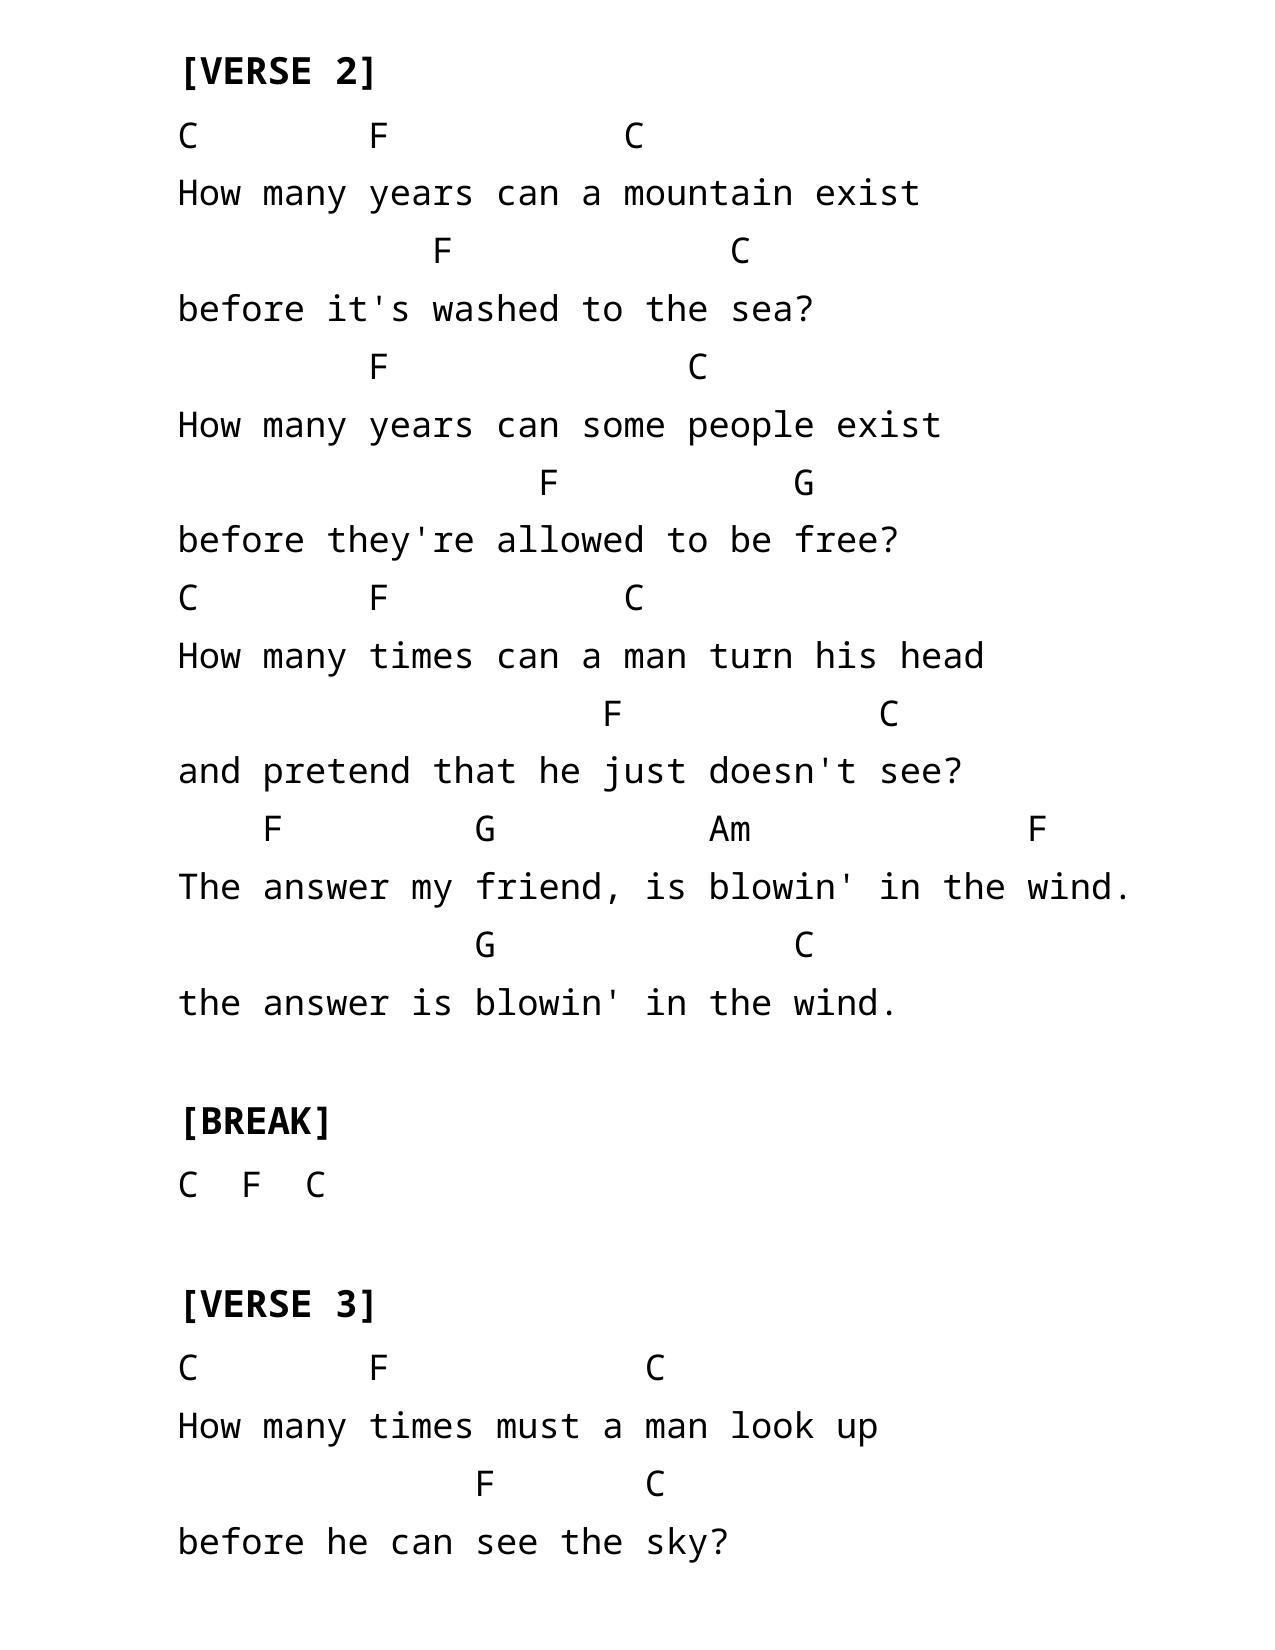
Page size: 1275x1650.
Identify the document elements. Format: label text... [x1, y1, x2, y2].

text The answer my friend, is blowin' in the wind. [177, 862, 1231, 910]
subtitle [BREAK] [177, 1094, 1231, 1145]
text C F C [177, 1160, 1231, 1208]
text before they're allowed to be free? [177, 515, 1231, 563]
subtitle [VERSE 3] [177, 1277, 1231, 1328]
text F C [177, 226, 1231, 274]
text How many times can a man turn his head [177, 630, 1231, 679]
text F G [177, 457, 1231, 505]
text C F C [177, 573, 1231, 621]
text and pretend that he just doesn't see? [177, 746, 1231, 794]
text How many times must a man look up [177, 1401, 1231, 1449]
text C F C [177, 110, 1231, 158]
text the answer is blowin' in the wind. [177, 977, 1231, 1026]
text How many years can a mountain exist [177, 168, 1231, 216]
text How many years can some people exist [177, 399, 1231, 447]
text before it's washed to the sea? [177, 283, 1231, 332]
text F C [177, 341, 1231, 389]
text F C [177, 1458, 1231, 1507]
text before he can see the sky? [177, 1516, 1231, 1564]
text F C [177, 688, 1231, 736]
subtitle [VERSE 2] [177, 44, 1231, 95]
text C F C [177, 1343, 1231, 1391]
text G C [177, 919, 1231, 968]
text F G Am F [177, 804, 1231, 852]
